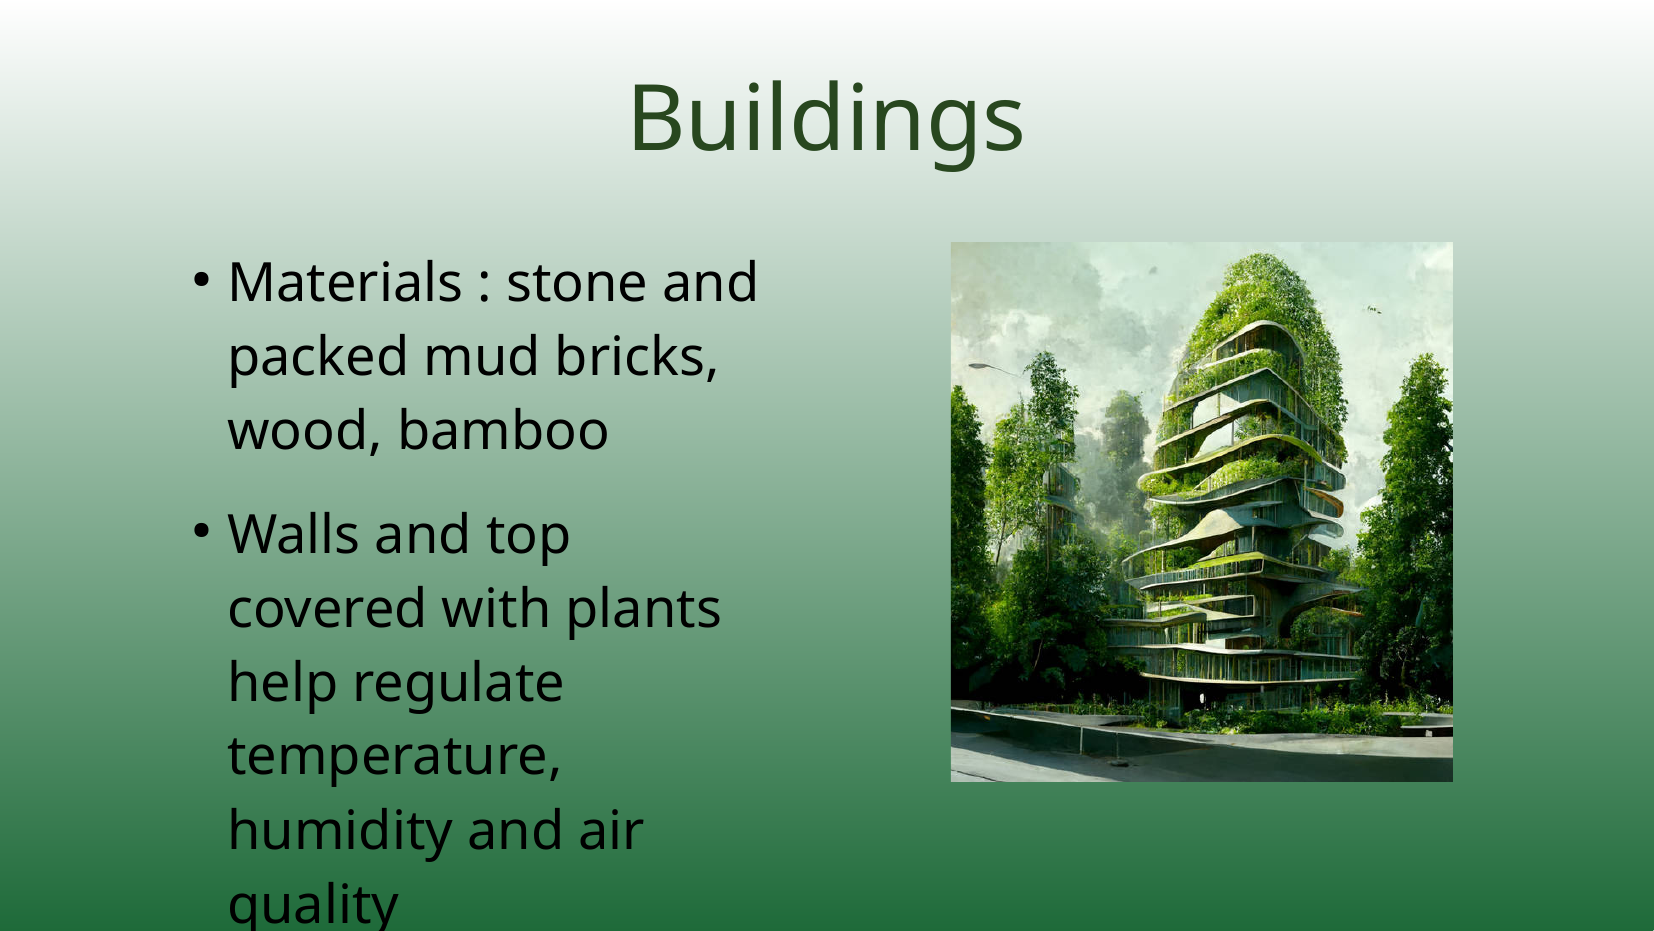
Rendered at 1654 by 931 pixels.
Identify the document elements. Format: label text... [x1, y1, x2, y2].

text_box Materials : stone and packed mud bricks, wood, bamboo Walls and top covered with plants help regulate temperature, humidity and air quality Optimal orientation for max sunlight inside [177, 236, 798, 745]
title Buildings [82, 37, 1571, 193]
picture [950, 242, 1453, 782]
